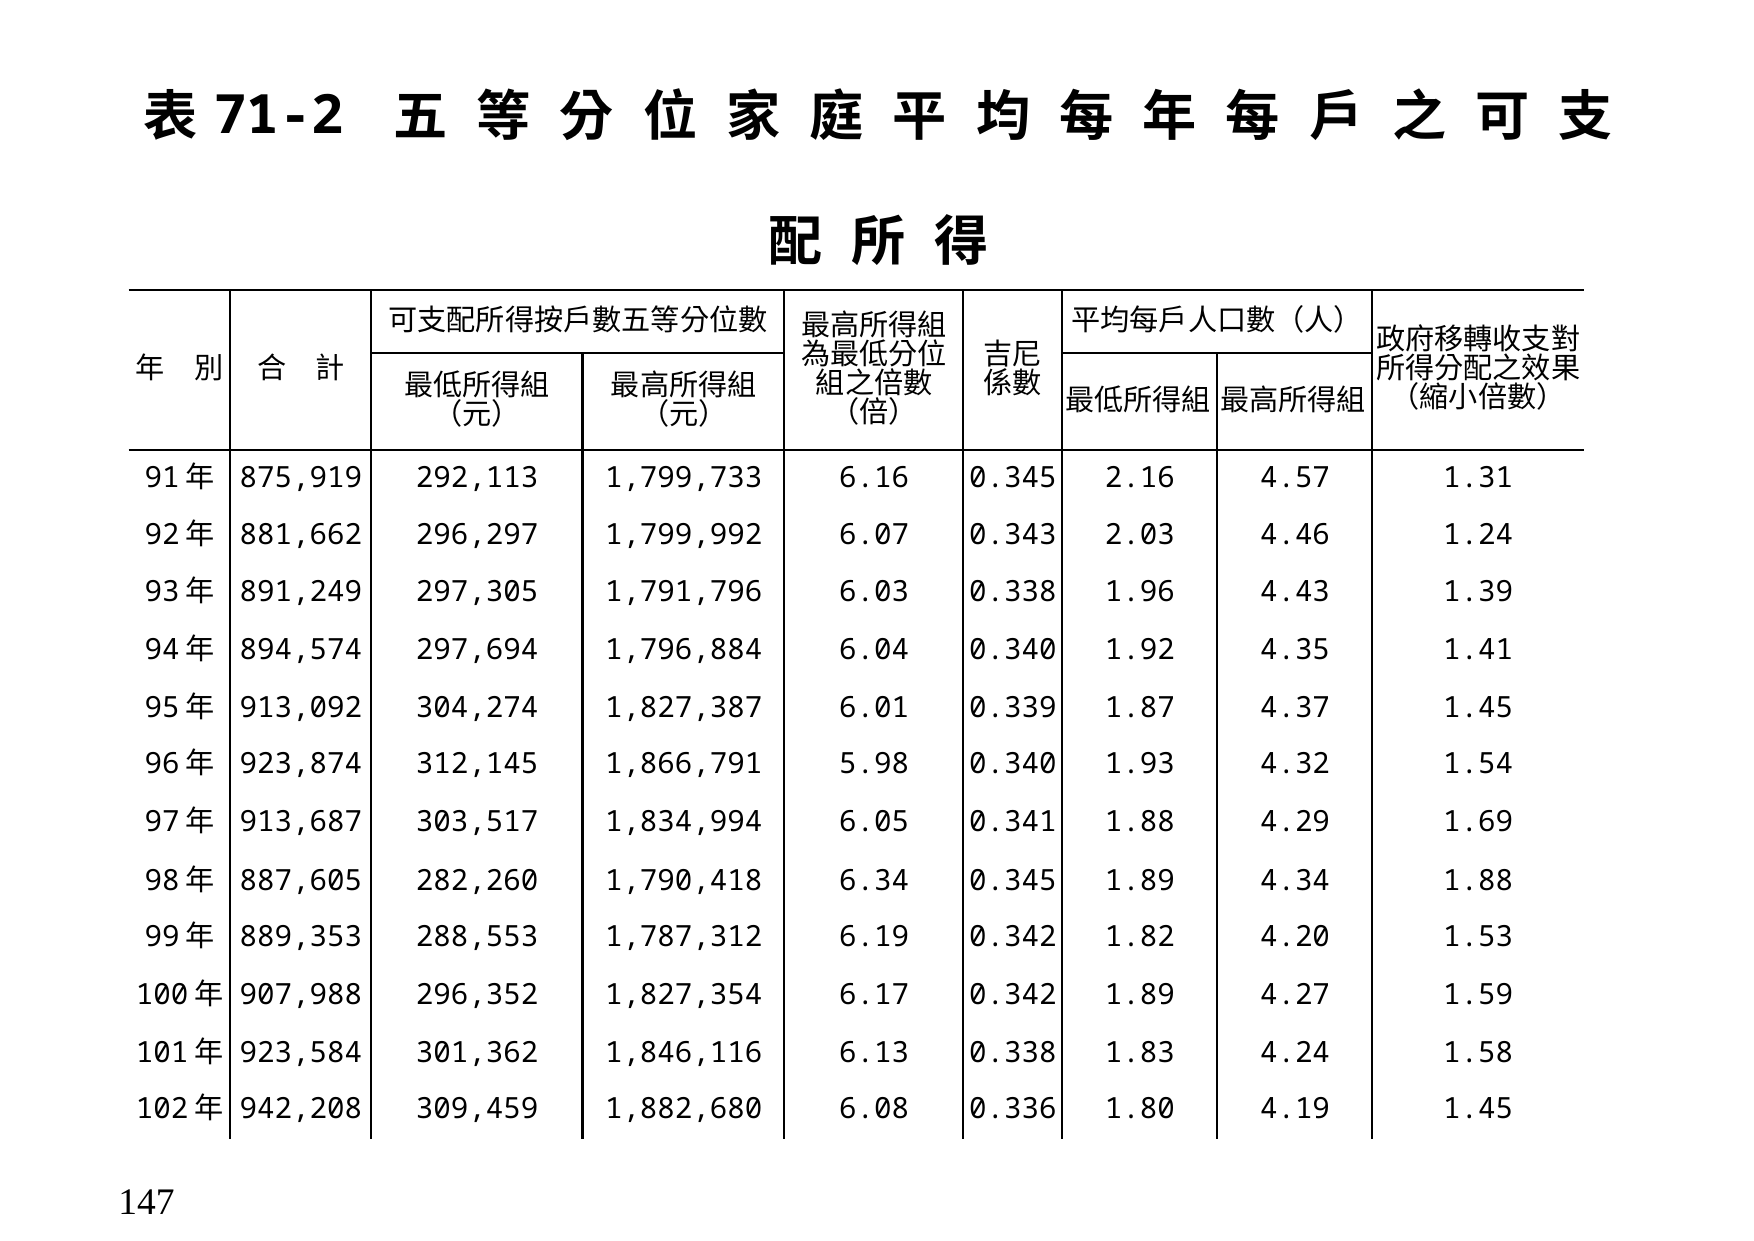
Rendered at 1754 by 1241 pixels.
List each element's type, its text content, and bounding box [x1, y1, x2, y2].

table_cell 0.340 [964, 738, 1061, 794]
table_cell 6.01 [785, 681, 962, 737]
table_cell 1.69 [1373, 794, 1583, 853]
table_cell 4.24 [1218, 1026, 1371, 1083]
table_cell 1.53 [1373, 910, 1583, 966]
table_cell 913,687 [231, 794, 370, 853]
table_cell 1.93 [1063, 738, 1216, 794]
table_cell 881,662 [231, 508, 370, 565]
table_header 吉尼 係數 [964, 291, 1061, 449]
table_header 平均每戶人口數（人） [1063, 291, 1371, 352]
table_cell 894,574 [231, 621, 370, 681]
table_cell 1.89 [1063, 966, 1216, 1026]
table_header 年 別 [129, 291, 229, 449]
table_cell 6.16 [785, 451, 962, 508]
table_cell 1.80 [1063, 1083, 1216, 1139]
table_cell 296,352 [372, 966, 581, 1026]
table_cell 1.88 [1063, 794, 1216, 853]
table_cell 92年 [129, 508, 229, 565]
table_cell 304,274 [372, 681, 581, 737]
table_cell 4.37 [1218, 681, 1371, 737]
table_cell 6.17 [785, 966, 962, 1026]
table_cell 1.83 [1063, 1026, 1216, 1083]
table_cell 1.39 [1373, 565, 1583, 621]
table_cell 1.89 [1063, 854, 1216, 910]
table_cell 303,517 [372, 794, 581, 853]
table_cell 4.20 [1218, 910, 1371, 966]
table_cell 0.345 [964, 451, 1061, 508]
table_cell 101年 [129, 1026, 229, 1083]
table_cell 1.92 [1063, 621, 1216, 681]
table_cell 97年 [129, 794, 229, 853]
table_cell 0.339 [964, 681, 1061, 737]
table_cell 282,260 [372, 854, 581, 910]
table_cell 1.41 [1373, 621, 1583, 681]
table_cell 309,459 [372, 1083, 581, 1139]
table_cell 4.32 [1218, 738, 1371, 794]
table_cell 1.45 [1373, 681, 1583, 737]
table_cell 942,208 [231, 1083, 370, 1139]
table_cell 4.19 [1218, 1083, 1371, 1139]
table_cell 1,882,680 [584, 1083, 783, 1139]
table_cell 6.34 [785, 854, 962, 910]
table_cell 100年 [129, 966, 229, 1026]
table_cell 1,827,354 [584, 966, 783, 1026]
table_cell 4.57 [1218, 451, 1371, 508]
table_cell 93年 [129, 565, 229, 621]
table_cell 95年 [129, 681, 229, 737]
table_cell 0.338 [964, 1026, 1061, 1083]
table_cell 0.345 [964, 854, 1061, 910]
table_cell 296,297 [372, 508, 581, 565]
table_cell 891,249 [231, 565, 370, 621]
table_cell 6.05 [785, 794, 962, 853]
table_cell 297,694 [372, 621, 581, 681]
table_cell 301,362 [372, 1026, 581, 1083]
table_cell 最低所得組 （元） [372, 354, 581, 449]
table_cell 0.336 [964, 1083, 1061, 1139]
table_cell 1,799,733 [584, 451, 783, 508]
table_cell 0.340 [964, 621, 1061, 681]
table_cell 1.82 [1063, 910, 1216, 966]
table_cell 4.34 [1218, 854, 1371, 910]
table_cell 2.03 [1063, 508, 1216, 565]
table_cell 887,605 [231, 854, 370, 910]
table_cell 4.43 [1218, 565, 1371, 621]
table_cell 4.29 [1218, 794, 1371, 853]
table_cell 1,846,116 [584, 1026, 783, 1083]
table_cell 889,353 [231, 910, 370, 966]
table_cell 1.45 [1373, 1083, 1583, 1139]
table_cell 1.31 [1373, 451, 1583, 508]
table_cell 2.16 [1063, 451, 1216, 508]
table_header 最高所得組為最低分位組之倍數（倍） [785, 291, 962, 449]
table_cell 923,584 [231, 1026, 370, 1083]
table_cell 1.58 [1373, 1026, 1583, 1083]
table_cell 875,919 [231, 451, 370, 508]
table_cell 0.343 [964, 508, 1061, 565]
table_cell 292,113 [372, 451, 581, 508]
table_cell 6.03 [785, 565, 962, 621]
subtitle 表71-2 五等分位家庭平均每年每戶之可支配所得 [128, 39, 1628, 289]
table_cell 96年 [129, 738, 229, 794]
table_cell 6.04 [785, 621, 962, 681]
table_cell 1.87 [1063, 681, 1216, 737]
table_cell 923,874 [231, 738, 370, 794]
table_cell 6.13 [785, 1026, 962, 1083]
table_cell 913,092 [231, 681, 370, 737]
table_cell 4.46 [1218, 508, 1371, 565]
table_cell 1.24 [1373, 508, 1583, 565]
table_header 政府移轉收支對所得分配之效果（縮小倍數） [1373, 291, 1583, 449]
table_cell 1,834,994 [584, 794, 783, 853]
table_cell 91年 [129, 451, 229, 508]
table_cell 5.98 [785, 738, 962, 794]
table_cell 0.342 [964, 966, 1061, 1026]
table_cell 1.54 [1373, 738, 1583, 794]
table_cell 最高所得組 [1218, 354, 1371, 449]
table_cell 102年 [129, 1083, 229, 1139]
table_cell 1.59 [1373, 966, 1583, 1026]
table_cell 99年 [129, 910, 229, 966]
table_cell 312,145 [372, 738, 581, 794]
table_cell 297,305 [372, 565, 581, 621]
table_cell 6.07 [785, 508, 962, 565]
table_cell 1.96 [1063, 565, 1216, 621]
table_cell 1,866,791 [584, 738, 783, 794]
table_cell 最低所得組 [1063, 354, 1216, 449]
table_cell 1,799,992 [584, 508, 783, 565]
table_cell 0.342 [964, 910, 1061, 966]
table_cell 94年 [129, 621, 229, 681]
table_cell 288,553 [372, 910, 581, 966]
table_cell 6.19 [785, 910, 962, 966]
table_cell 4.27 [1218, 966, 1371, 1026]
table_cell 0.338 [964, 565, 1061, 621]
table_cell 4.35 [1218, 621, 1371, 681]
table_cell 1,796,884 [584, 621, 783, 681]
table_cell 1,827,387 [584, 681, 783, 737]
table_cell 0.341 [964, 794, 1061, 853]
table_cell 907,988 [231, 966, 370, 1026]
table_cell 1.88 [1373, 854, 1583, 910]
table_cell 98年 [129, 854, 229, 910]
table_header 可支配所得按戶數五等分位數 [372, 291, 783, 352]
table_header 合 計 [231, 291, 370, 449]
table_cell 1,791,796 [584, 565, 783, 621]
table_cell 6.08 [785, 1083, 962, 1139]
table_cell 最高所得組 （元） [584, 354, 783, 449]
table_cell 1,790,418 [584, 854, 783, 910]
table_cell 1,787,312 [584, 910, 783, 966]
